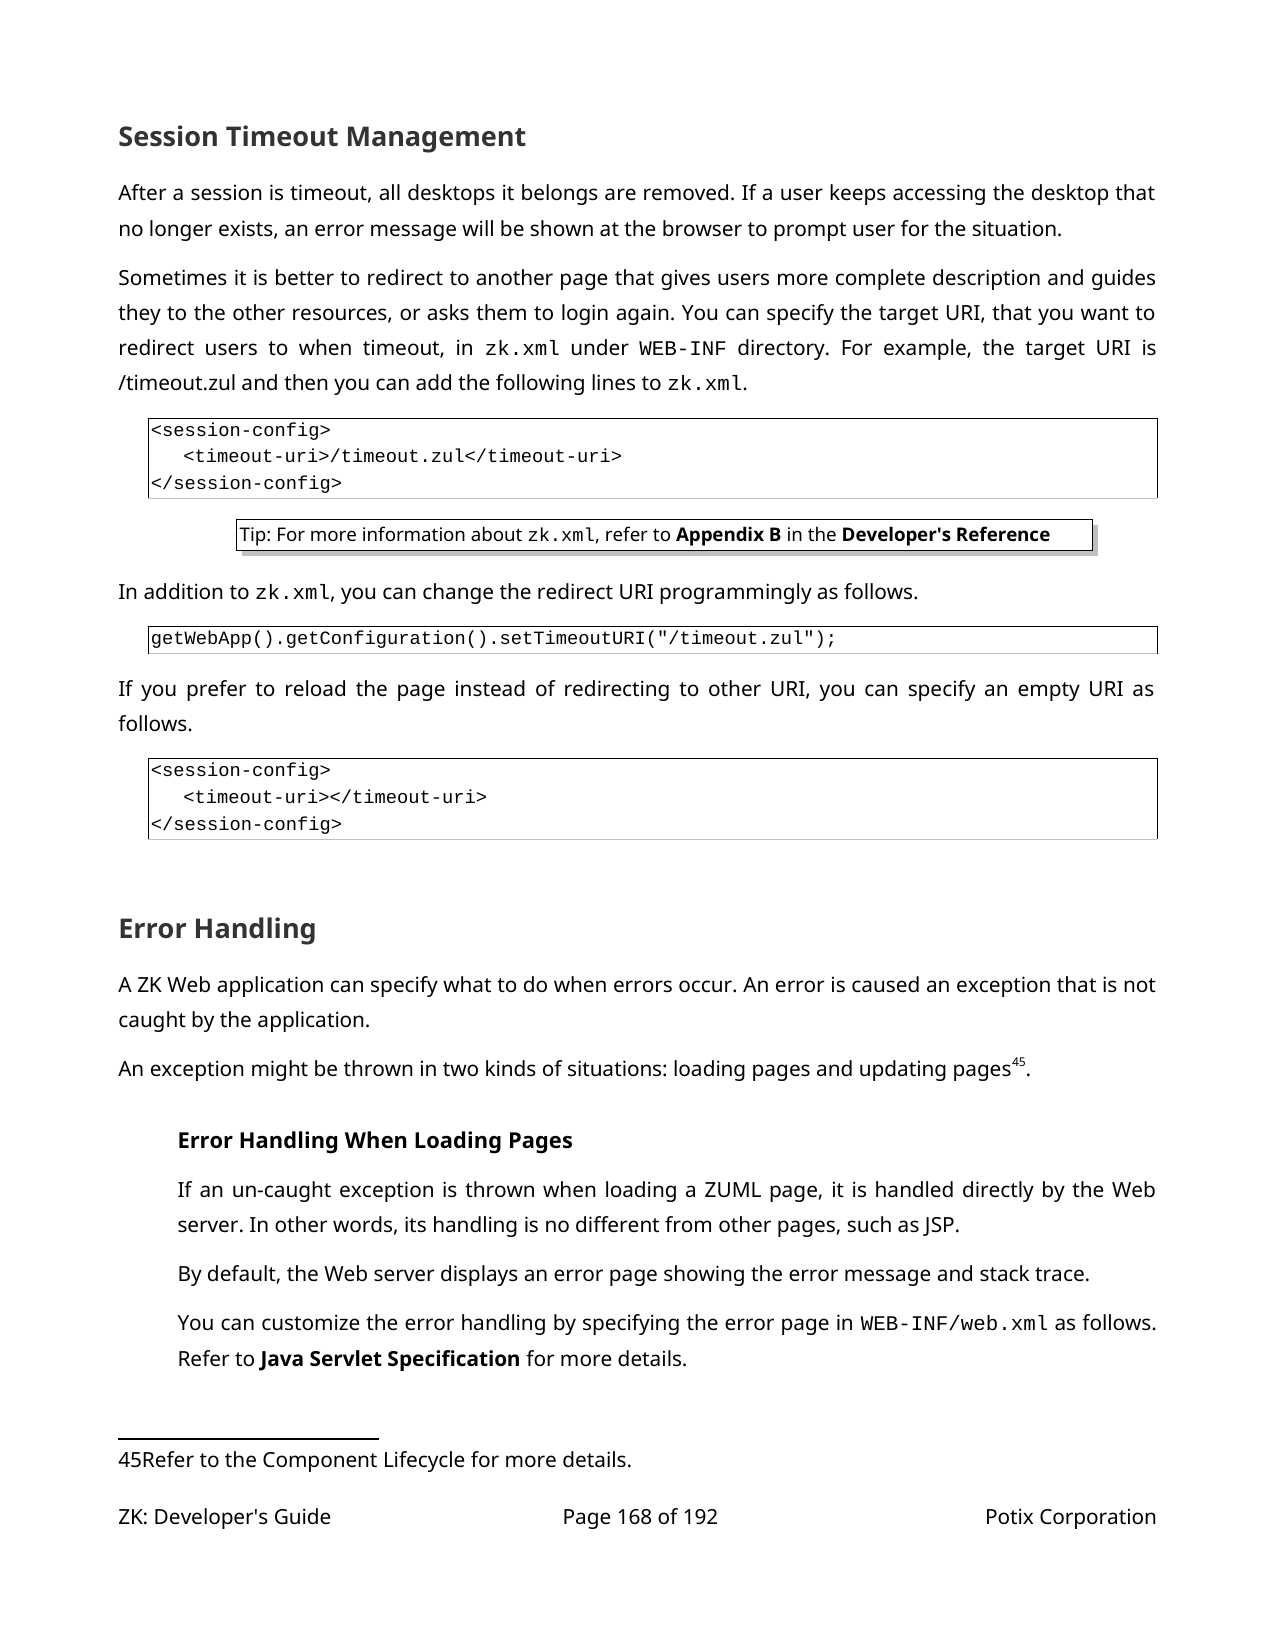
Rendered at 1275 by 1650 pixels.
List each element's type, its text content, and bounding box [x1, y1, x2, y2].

subtitle Session Timeout Management [118, 118, 1157, 155]
subtitle Error Handling [118, 909, 1157, 946]
text getWebApp().getConfiguration().setTimeoutURI("/timeout.zul"); [149, 627, 1157, 653]
subtitle Error Handling When Loading Pages [177, 1125, 1157, 1155]
text Tip: For more information about zk.xml, refer to Appendix B in the Developer's Reference [237, 520, 1092, 550]
text You can customize the error handling by specifying the error page in WEB-INF/web.xml as follows. Refer to Java Servlet Specification for more details. [177, 1308, 1157, 1372]
text After a session is timeout, all desktops it belongs are removed. If a user keeps accessing the desktop that no longer exists, an error message will be shown at the browser to prompt user for the situation. [118, 178, 1157, 242]
text In addition to zk.xml, you can change the redirect URI programmingly as follows. [118, 577, 1157, 606]
text Refer to the Component Lifecycle for more details. [118, 1445, 1157, 1473]
text Sometimes it is better to redirect to another page that gives users more complete description and guides they to the other resources, or asks them to login again. You can specify the target URI, that you want to redirect users to when timeout, in zk.xml under WEB-INF directory. For example, the target URI is /timeout.zul and then you can add the following lines to zk.xml. [118, 263, 1157, 397]
text If you prefer to reload the page instead of redirecting to other URI, you can specify an empty URI as follows. [118, 674, 1157, 738]
text <session-config> <timeout-uri></timeout-uri> </session-config> [149, 759, 1157, 839]
text <session-config> <timeout-uri>/timeout.zul</timeout-uri> </session-config> [149, 419, 1157, 498]
text By default, the Web server displays an error page showing the error message and stack trace. [177, 1259, 1157, 1288]
text An exception might be thrown in two kinds of situations: loading pages and updating pages. [118, 1054, 1157, 1082]
text A ZK Web application can specify what to do when errors occur. An error is caused an exception that is not caught by the application. [118, 970, 1157, 1033]
text If an un-caught exception is thrown when loading a ZUML page, it is handled directly by the Web server. In other words, its handling is no different from other pages, such as JSP. [177, 1175, 1157, 1239]
